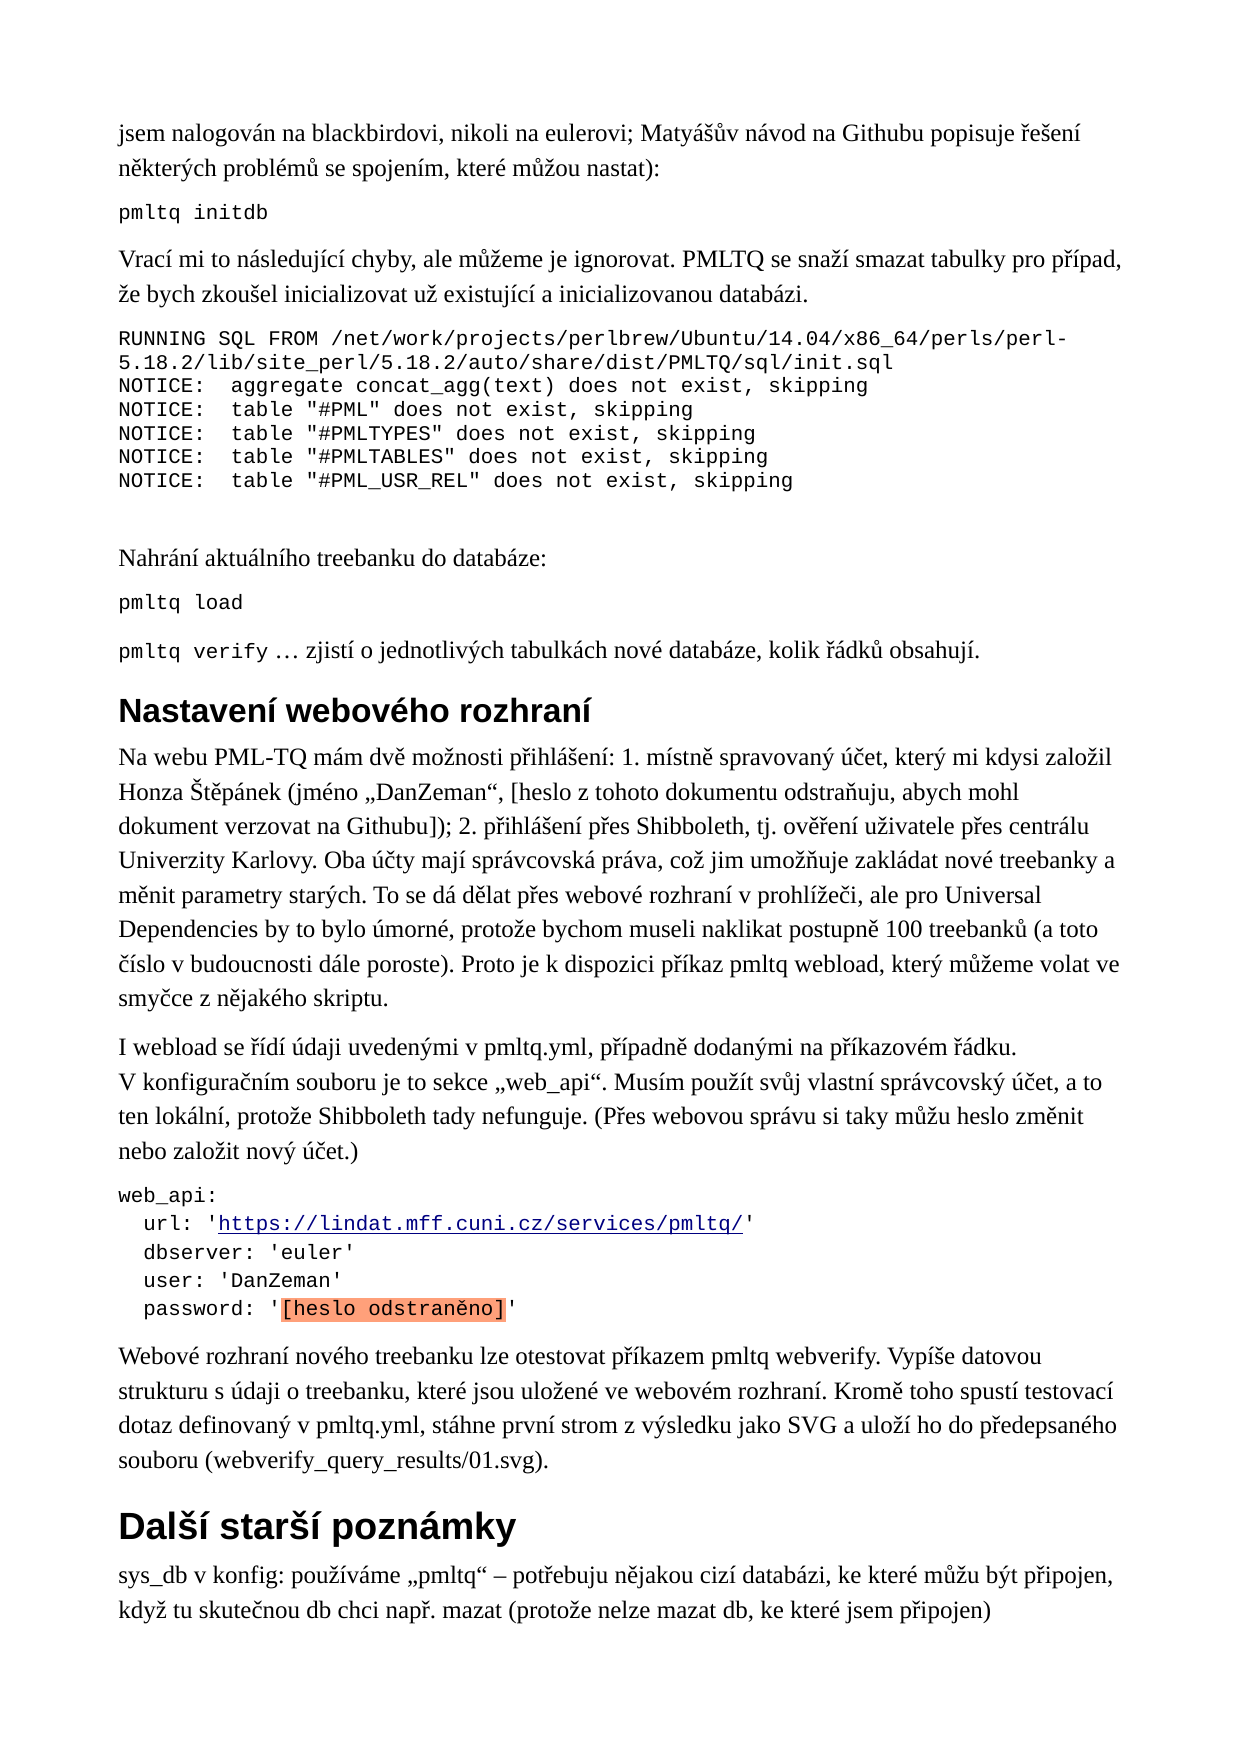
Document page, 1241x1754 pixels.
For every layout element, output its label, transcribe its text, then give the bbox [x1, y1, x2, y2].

text Na webu PML-TQ mám dvě možnosti přihlášení: 1. místně spravovaný účet, který mi kdysi založil Honza Štěpánek (jméno „DanZeman“, [heslo z tohoto dokumentu odstraňuju, abych mohl dokument verzovat na Githubu]); 2. přihlášení přes Shibboleth, tj. ověření uživatele přes centrálu Univerzity Karlovy. Oba účty mají správcovská práva, což jim umožňuje zakládat nové treebanky a měnit parametry starých. To se dá dělat přes webové rozhraní v prohlížeči, ale pro Universal Dependencies by to bylo úmorné, protože bychom museli naklikat postupně 100 treebanků (a toto číslo v budoucnosti dále poroste). Proto je k dispozici příkaz pmltq webload, který můžeme volat ve smyčce z nějakého skriptu. [118, 742, 1122, 1012]
text NOTICE: table "#PML" does not exist, skipping [118, 399, 1122, 423]
text Nahrání aktuálního treebanku do databáze: [118, 543, 1122, 571]
text NOTICE: aggregate concat_agg(text) does not exist, skipping [118, 375, 1122, 399]
text NOTICE: table "#PML_USR_REL" does not exist, skipping [118, 470, 1122, 494]
text pmltq initdb [118, 202, 1122, 225]
text sys_db v konfig: používáme „pmltq“ – potřebuju nějakou cizí databázi, ke které můžu být připojen, když tu skutečnou db chci např. mazat (protože nelze mazat db, ke které jsem připojen) [118, 1560, 1122, 1623]
subtitle Nastavení webového rozhraní [118, 691, 1122, 729]
text RUNNING SQL FROM /net/work/projects/perlbrew/Ubuntu/14.04/x86_64/perls/perl-5.18.2/lib/site_perl/5.18.2/auto/share/dist/PMLTQ/sql/init.sql [118, 328, 1122, 375]
text NOTICE: table "#PMLTYPES" does not exist, skipping [118, 423, 1122, 446]
text Webové rozhraní nového treebanku lze otestovat příkazem pmltq webverify. Vypíše datovou strukturu s údaji o treebanku, které jsou uložené ve webovém rozhraní. Kromě toho spustí testovací dotaz definovaný v pmltq.yml, stáhne první strom z výsledku jako SVG a uloží ho do předepsaného souboru (webverify_query_results/01.svg). [118, 1341, 1122, 1473]
text jsem nalogován na blackbirdovi, nikoli na eulerovi; Matyášův návod na Githubu popisuje řešení některých problémů se spojením, které můžou nastat): [118, 118, 1122, 181]
subtitle Další starší poznámky [118, 1504, 1122, 1548]
text web_api: url: 'https://lindat.mff.cuni.cz/services/pmltq/' dbserver: 'euler' user: 'DanZeman' password: '[heslo odstraněno]' [118, 1185, 1122, 1322]
text Vrací mi to následující chyby, ale můžeme je ignorovat. PMLTQ se snaží smazat tabulky pro případ, že bych zkoušel inicializovat už existující a inicializovanou databázi. [118, 244, 1122, 308]
text NOTICE: table "#PMLTABLES" does not exist, skipping [118, 446, 1122, 470]
text pmltq verify … zjistí o jednotlivých tabulkách nové databáze, kolik řádků obsahují. [118, 635, 1122, 664]
text pmltq load [118, 592, 1122, 615]
text I webload se řídí údaji uvedenými v pmltq.yml, případně dodanými na příkazovém řádku. V konfiguračním souboru je to sekce „web_api“. Musím použít svůj vlastní správcovský účet, a to ten lokální, protože Shibboleth tady nefunguje. (Přes webovou správu si taky můžu heslo změnit nebo založit nový účet.) [118, 1032, 1122, 1165]
